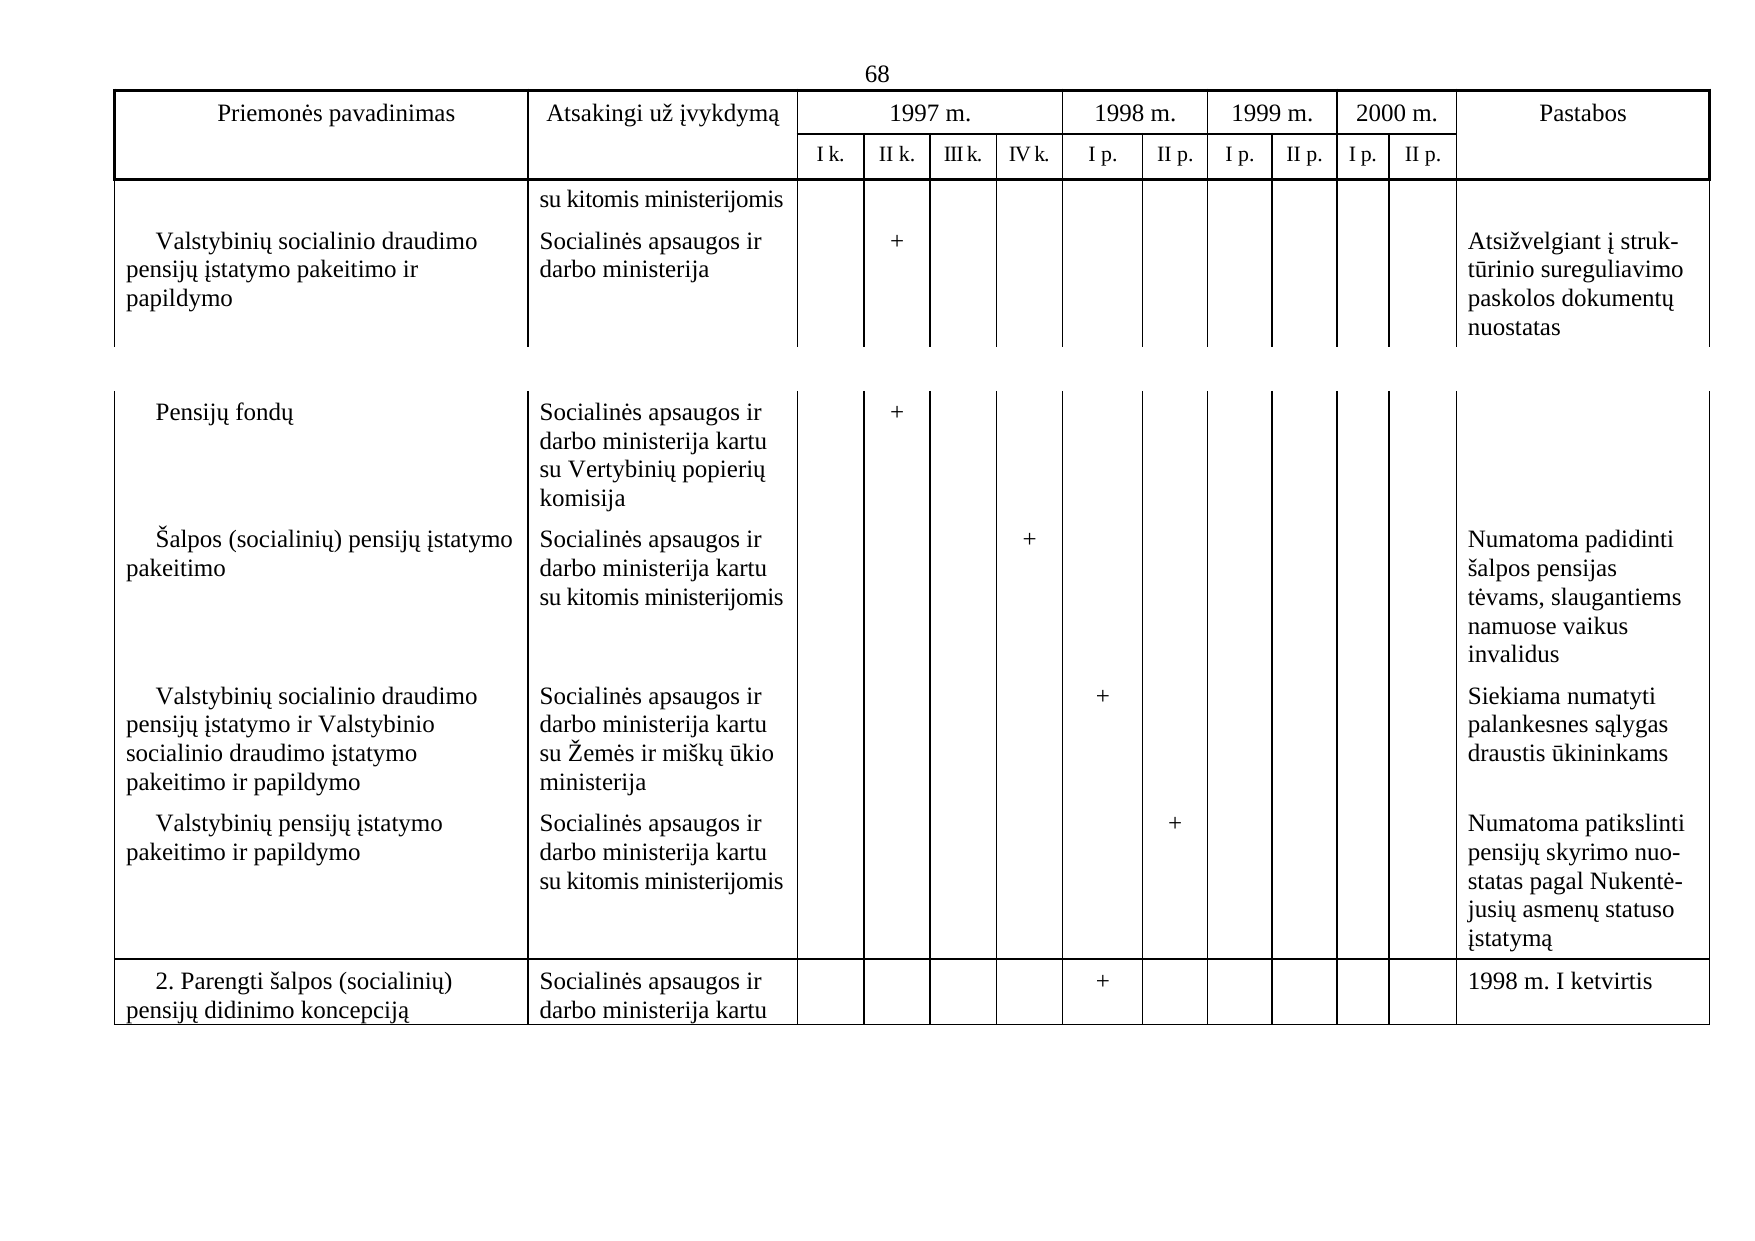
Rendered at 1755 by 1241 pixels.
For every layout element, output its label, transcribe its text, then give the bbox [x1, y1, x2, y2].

table_cell [798, 391, 863, 518]
table_cell [1273, 675, 1336, 802]
table_cell [1390, 518, 1456, 674]
table_header Priemonės pavadinimas [116, 92, 527, 133]
table_cell [115, 181, 527, 219]
table_cell [1208, 391, 1271, 518]
table_cell [996, 347, 1063, 391]
table_cell IV k. [997, 135, 1062, 178]
table_cell [1338, 675, 1388, 802]
table_cell Numatoma patikslinti pensijų skyrimo nuo-statas pagal Nukentė-jusių asmenų statuso įstatymą [1457, 802, 1709, 958]
table_cell [1338, 960, 1388, 1023]
table_cell [1208, 802, 1271, 958]
table_cell [931, 675, 996, 802]
table_cell [1208, 675, 1271, 802]
table_cell [1143, 181, 1207, 219]
table_cell II k. [865, 135, 929, 178]
table_cell [865, 675, 929, 802]
table_header 1999 m. [1208, 92, 1336, 133]
table_cell [528, 347, 797, 391]
table_cell [1390, 802, 1456, 958]
table_cell [1273, 181, 1336, 219]
table_cell [931, 391, 996, 518]
table_cell I p. [1208, 135, 1271, 178]
table_cell + [865, 220, 929, 347]
table_cell [798, 960, 863, 1023]
table_cell [1063, 518, 1142, 674]
table_cell [997, 802, 1062, 958]
table_cell II p. [1273, 135, 1336, 178]
table_cell [997, 960, 1062, 1023]
table_cell [1390, 220, 1456, 347]
table_cell [529, 133, 797, 178]
table_cell [798, 518, 863, 674]
table_cell [1338, 220, 1388, 347]
table_cell Socialinės apsaugos ir darbo ministerija kartu su Žemės ir miškų ūkio ministerija [529, 675, 797, 802]
table_cell + [1063, 675, 1142, 802]
table_cell [1390, 391, 1456, 518]
table_cell [997, 181, 1062, 219]
table_cell Socialinės apsaugos ir darbo ministerija kartu su kitomis ministerijomis [529, 518, 797, 674]
table_cell [798, 181, 863, 219]
table_cell [1338, 802, 1388, 958]
table_cell [1337, 347, 1389, 391]
table_cell + [1063, 960, 1142, 1023]
table_cell [864, 347, 930, 391]
table_cell [798, 220, 863, 347]
table_cell su kitomis ministerijomis [529, 181, 797, 219]
table_cell 1998 m. I ketvirtis [1457, 960, 1709, 1023]
table_cell Socialinės apsaugos ir darbo ministerija [529, 220, 797, 347]
table_header Pastabos [1457, 92, 1708, 133]
table_cell [798, 802, 863, 958]
table_cell [1338, 518, 1388, 674]
table_cell [1273, 802, 1336, 958]
table_cell [1457, 181, 1709, 219]
table_cell Pensijų fondų [115, 391, 527, 518]
table_cell [931, 802, 996, 958]
table_header 1997 m. [798, 92, 1062, 133]
table_header Atsakingi už įvykdymą [529, 92, 797, 133]
table_cell [797, 347, 864, 391]
table_cell [931, 518, 996, 674]
table_cell [1273, 518, 1336, 674]
table_cell [931, 181, 996, 219]
table_cell [1338, 181, 1388, 219]
table_cell [1390, 181, 1456, 219]
table_cell [1456, 347, 1709, 391]
table_cell [1063, 391, 1142, 518]
table_cell Siekiama numatyti palankesnes sąlygas draustis ūkininkams [1457, 675, 1709, 802]
table_cell [997, 220, 1062, 347]
table_cell Valstybinių socialinio draudimo pensijų įstatymo pakeitimo ir papildymo [115, 220, 527, 347]
table_cell [1143, 347, 1207, 391]
table_cell [1207, 347, 1272, 391]
table_cell Šalpos (socialinių) pensijų įstatymo pakeitimo [115, 518, 527, 674]
table_cell [1390, 960, 1456, 1023]
table_cell Socialinės apsaugos ir darbo ministerija kartu su kitomis ministerijomis [529, 802, 797, 958]
table_cell [997, 391, 1062, 518]
table_cell [865, 518, 929, 674]
table_cell [1208, 518, 1271, 674]
table_cell [115, 347, 528, 391]
table_header 1998 m. [1063, 92, 1207, 133]
table_cell + [865, 391, 929, 518]
table_cell + [997, 518, 1062, 674]
table_cell [1143, 518, 1207, 674]
table_cell [1063, 802, 1142, 958]
table_cell [865, 960, 929, 1023]
table_cell [930, 347, 996, 391]
table_cell II p. [1390, 135, 1456, 178]
table_cell Numatoma padidinti šalpos pensijas tėvams, slaugantiems namuose vaikus invalidus [1457, 518, 1709, 674]
table_cell [1063, 220, 1142, 347]
table_cell [798, 675, 863, 802]
table_cell [1389, 347, 1456, 391]
table_cell [1208, 181, 1271, 219]
table_cell [1208, 220, 1271, 347]
table_cell [1063, 347, 1143, 391]
table_cell [1143, 960, 1207, 1023]
table_cell Socialinės apsaugos ir darbo ministerija kartu su Vertybinių popierių komisija [529, 391, 797, 518]
table_header 2000 m. [1338, 92, 1456, 133]
table_cell [1457, 133, 1708, 178]
table_cell Valstybinių pensijų įstatymo pakeitimo ir papildymo [115, 802, 527, 958]
table_cell [1273, 220, 1336, 347]
table_cell Atsižvelgiant į struk-tūrinio sureguliavimo paskolos dokumentų nuostatas [1457, 220, 1709, 347]
table_cell [1143, 391, 1207, 518]
table_cell [1208, 960, 1271, 1023]
table_cell [1338, 391, 1388, 518]
table_cell I p. [1063, 135, 1142, 178]
table_cell [865, 802, 929, 958]
table_cell [1457, 391, 1709, 518]
table_cell [865, 181, 929, 219]
table_cell [1273, 391, 1336, 518]
table_cell Socialinės apsaugos ir darbo ministerija kartu [529, 960, 797, 1023]
table_cell I p. [1338, 135, 1388, 178]
table_cell [1273, 960, 1336, 1023]
table_cell [1063, 181, 1142, 219]
table_cell [116, 133, 527, 178]
table_cell [931, 960, 996, 1023]
table_cell I k. [798, 135, 863, 178]
table_cell [1143, 220, 1207, 347]
table_cell [1272, 347, 1337, 391]
table_cell [931, 220, 996, 347]
table_cell + [1143, 802, 1207, 958]
table_cell Valstybinių socialinio draudimo pensijų įstatymo ir Valstybinio socialinio draudimo įstatymo pakeitimo ir papildymo [115, 675, 527, 802]
table_cell II p. [1143, 135, 1207, 178]
table_cell [1143, 675, 1207, 802]
table_cell III k. [931, 135, 996, 178]
table_cell [1390, 675, 1456, 802]
table_cell 2. Parengti šalpos (socialinių) pensijų didinimo koncepciją [115, 960, 527, 1023]
table_cell [997, 675, 1062, 802]
